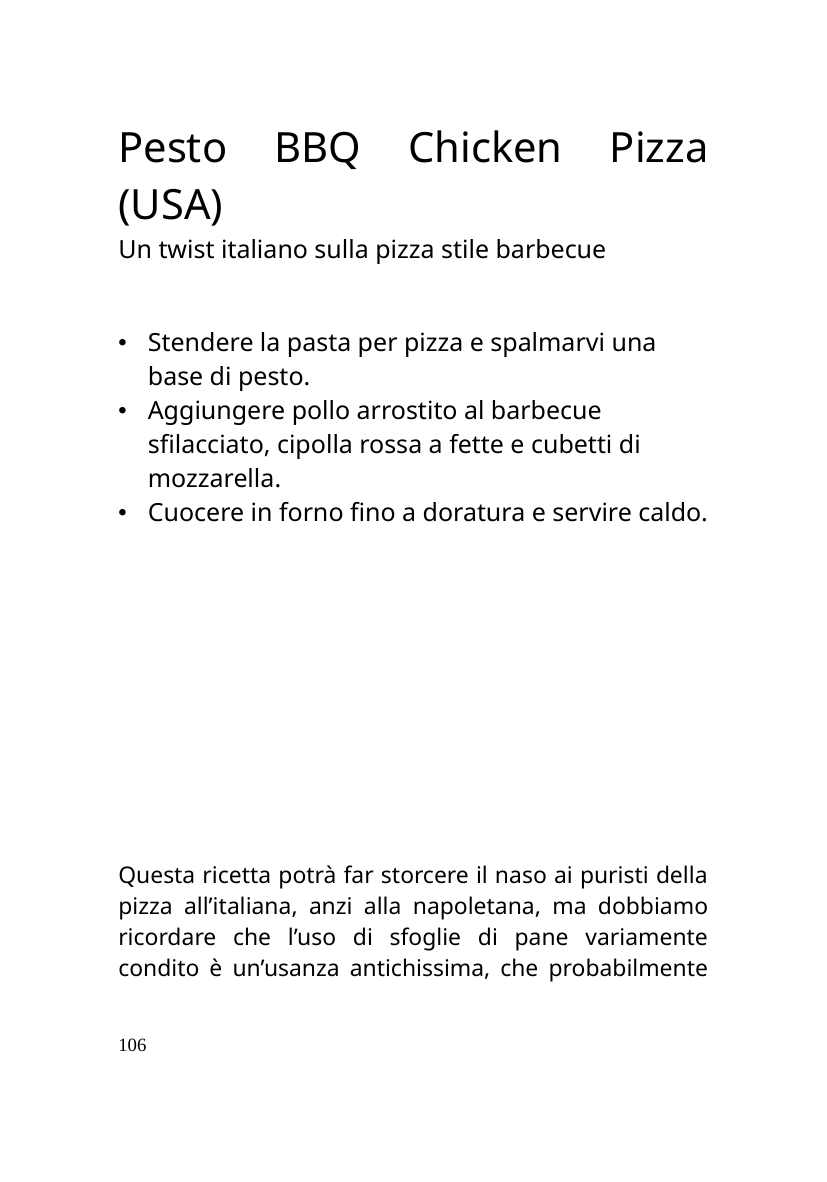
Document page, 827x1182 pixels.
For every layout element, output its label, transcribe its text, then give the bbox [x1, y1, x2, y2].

list Cuocere in forno fino a doratura e servire caldo. [118, 495, 709, 529]
list Aggiungere pollo arrostito al barbecue sfilacciato, cipolla rossa a fette e cubetti di mozzarella. [118, 393, 709, 495]
text Questa ricetta potrà far storcere il naso ai puristi della pizza all’italiana, anzi alla napoletana, ma dobbiamo ricordare che l’uso di sfoglie di pane variamente condito è un’usanza antichissima, che probabilmente [118, 858, 709, 983]
list Stendere la pasta per pizza e spalmarvi una base di pesto. [118, 325, 709, 393]
text Un twist italiano sulla pizza stile barbecue [118, 232, 709, 266]
text Pesto BBQ Chicken Pizza (USA) [118, 118, 709, 232]
